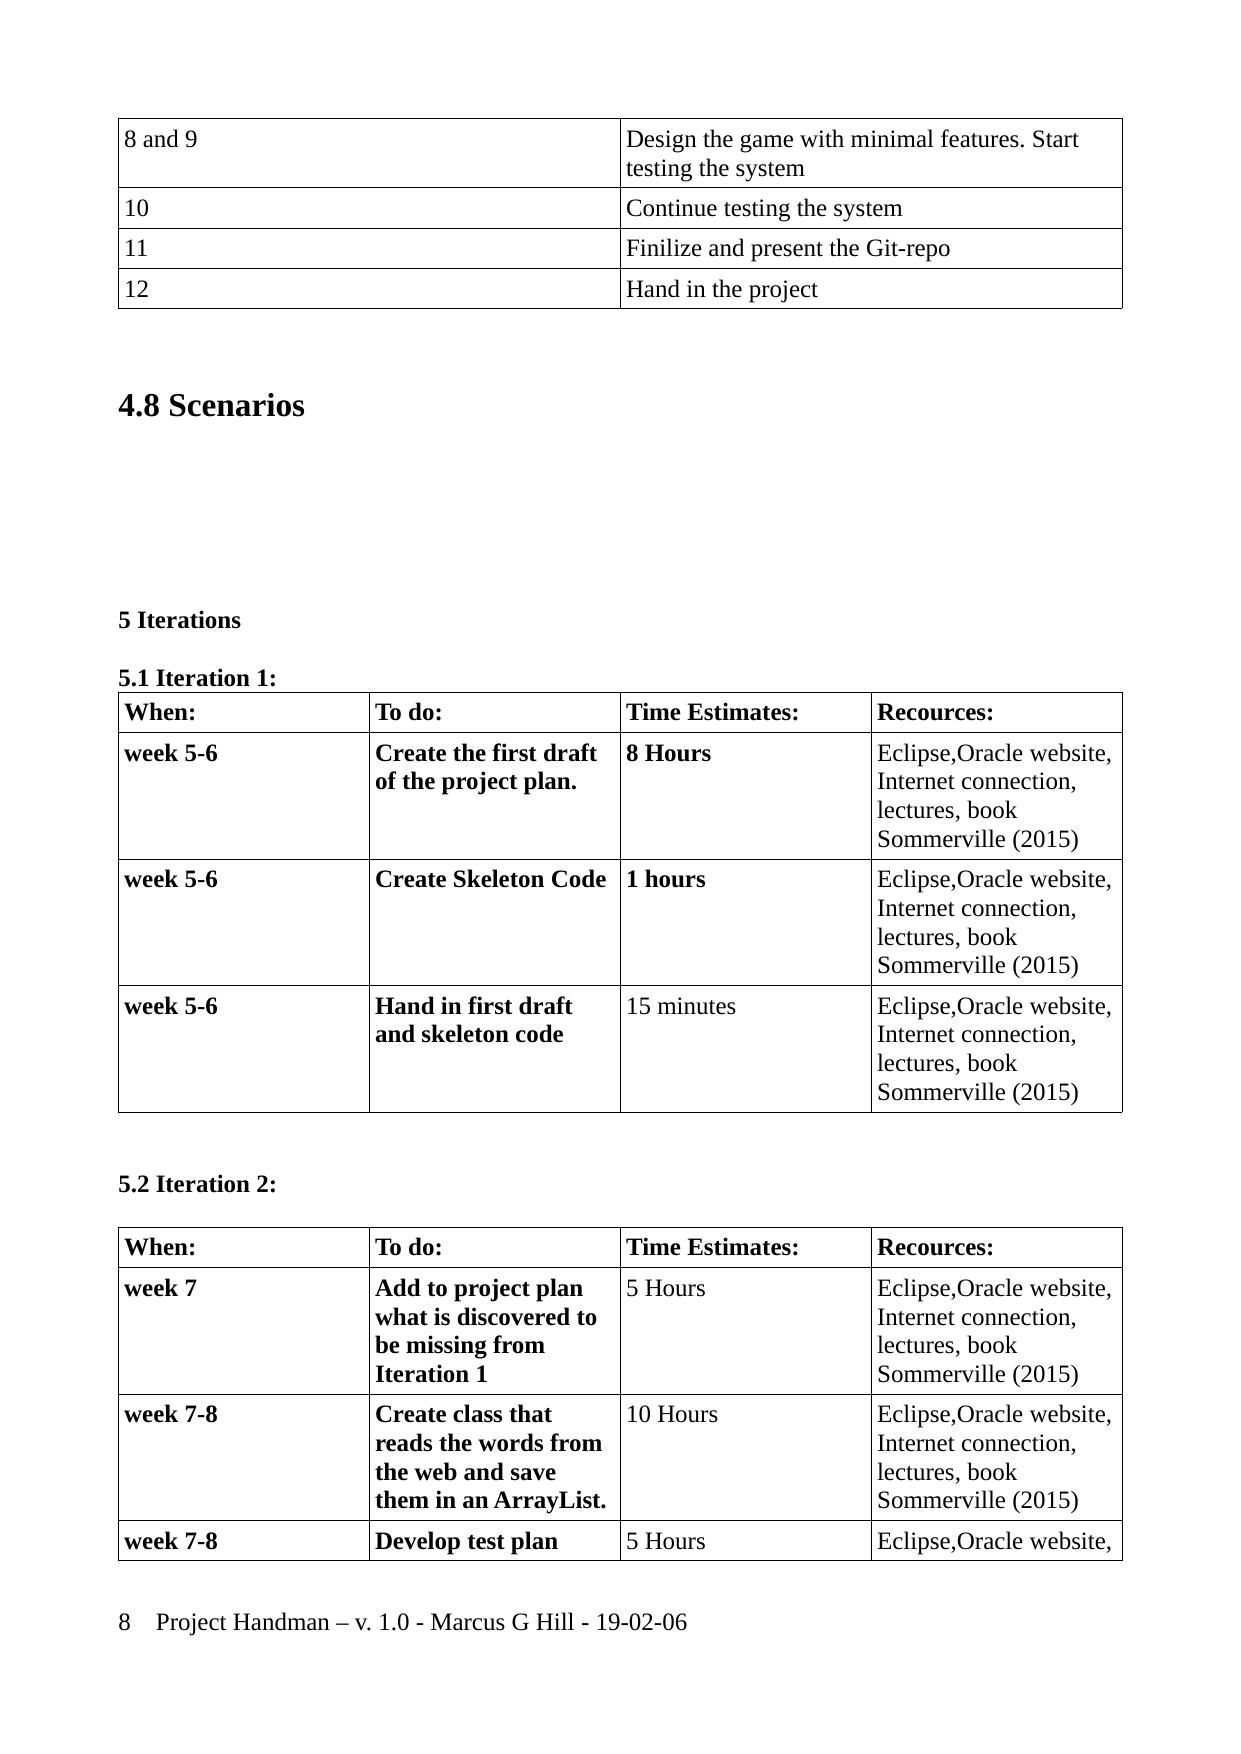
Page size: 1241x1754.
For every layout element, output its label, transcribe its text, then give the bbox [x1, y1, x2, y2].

table_cell Design the game with minimal features. Start testing the system [621, 119, 1122, 187]
table_cell Eclipse,Oracle website, Internet connection, lectures, book Sommerville (2015) [872, 733, 1122, 858]
table_cell Eclipse,Oracle website, Internet connection, lectures, book Sommerville (2015) [872, 1268, 1122, 1393]
table_cell Eclipse,Oracle website, Internet connection, lectures, book Sommerville (2015) [872, 1395, 1122, 1520]
table_cell Finilize and present the Git-repo [621, 229, 1122, 268]
table_cell 8 and 9 [119, 119, 620, 187]
text 5.2 Iteration 2: [118, 1169, 1122, 1198]
table_cell Eclipse,Oracle website, Internet connection, lectures, book Sommerville (2015) [872, 986, 1122, 1112]
table_cell week 7 [119, 1268, 369, 1393]
table_cell Create the first draft of the project plan. [370, 733, 620, 858]
table_cell Eclipse,Oracle website, Internet connection, lectures, book Sommerville (2015) [872, 860, 1122, 985]
table_cell week 5-6 [119, 733, 369, 858]
table_cell Create class that reads the words from the web and save them in an ArrayList. [370, 1395, 620, 1520]
table_cell 12 [119, 269, 620, 308]
table_cell week 7-8 [119, 1521, 369, 1560]
table_cell 1 hours [621, 860, 871, 985]
table_cell 5 Hours [621, 1521, 871, 1560]
table_cell Add to project plan what is discovered to be missing from Iteration 1 [370, 1268, 620, 1393]
table_cell 11 [119, 229, 620, 268]
table_header Recources: [872, 693, 1122, 732]
table_cell week 5-6 [119, 986, 369, 1112]
table_cell 15 minutes [621, 986, 871, 1112]
text 4.8 Scenarios [118, 385, 1122, 423]
table_cell 10 Hours [621, 1395, 871, 1520]
table_cell week 5-6 [119, 860, 369, 985]
text 5 Iterations [118, 605, 1122, 634]
table_cell Develop test plan [370, 1521, 620, 1560]
table_header To do: [370, 693, 620, 732]
table_cell Continue testing the system [621, 188, 1122, 227]
table_header When: [119, 693, 369, 732]
table_cell week 7-8 [119, 1395, 369, 1520]
table_header Time Estimates: [621, 1228, 871, 1267]
table_cell 10 [119, 188, 620, 227]
table_header Recources: [872, 1228, 1122, 1267]
table_cell 5 Hours [621, 1268, 871, 1393]
table_header Time Estimates: [621, 693, 871, 732]
text 5.1 Iteration 1: [118, 663, 1122, 692]
table_cell 8 Hours [621, 733, 871, 858]
table_header When: [119, 1228, 369, 1267]
table_header To do: [370, 1228, 620, 1267]
table_cell Eclipse,Oracle website, [872, 1521, 1122, 1560]
table_cell Create Skeleton Code [370, 860, 620, 985]
table_cell Hand in first draft and skeleton code [370, 986, 620, 1112]
table_cell Hand in the project [621, 269, 1122, 308]
